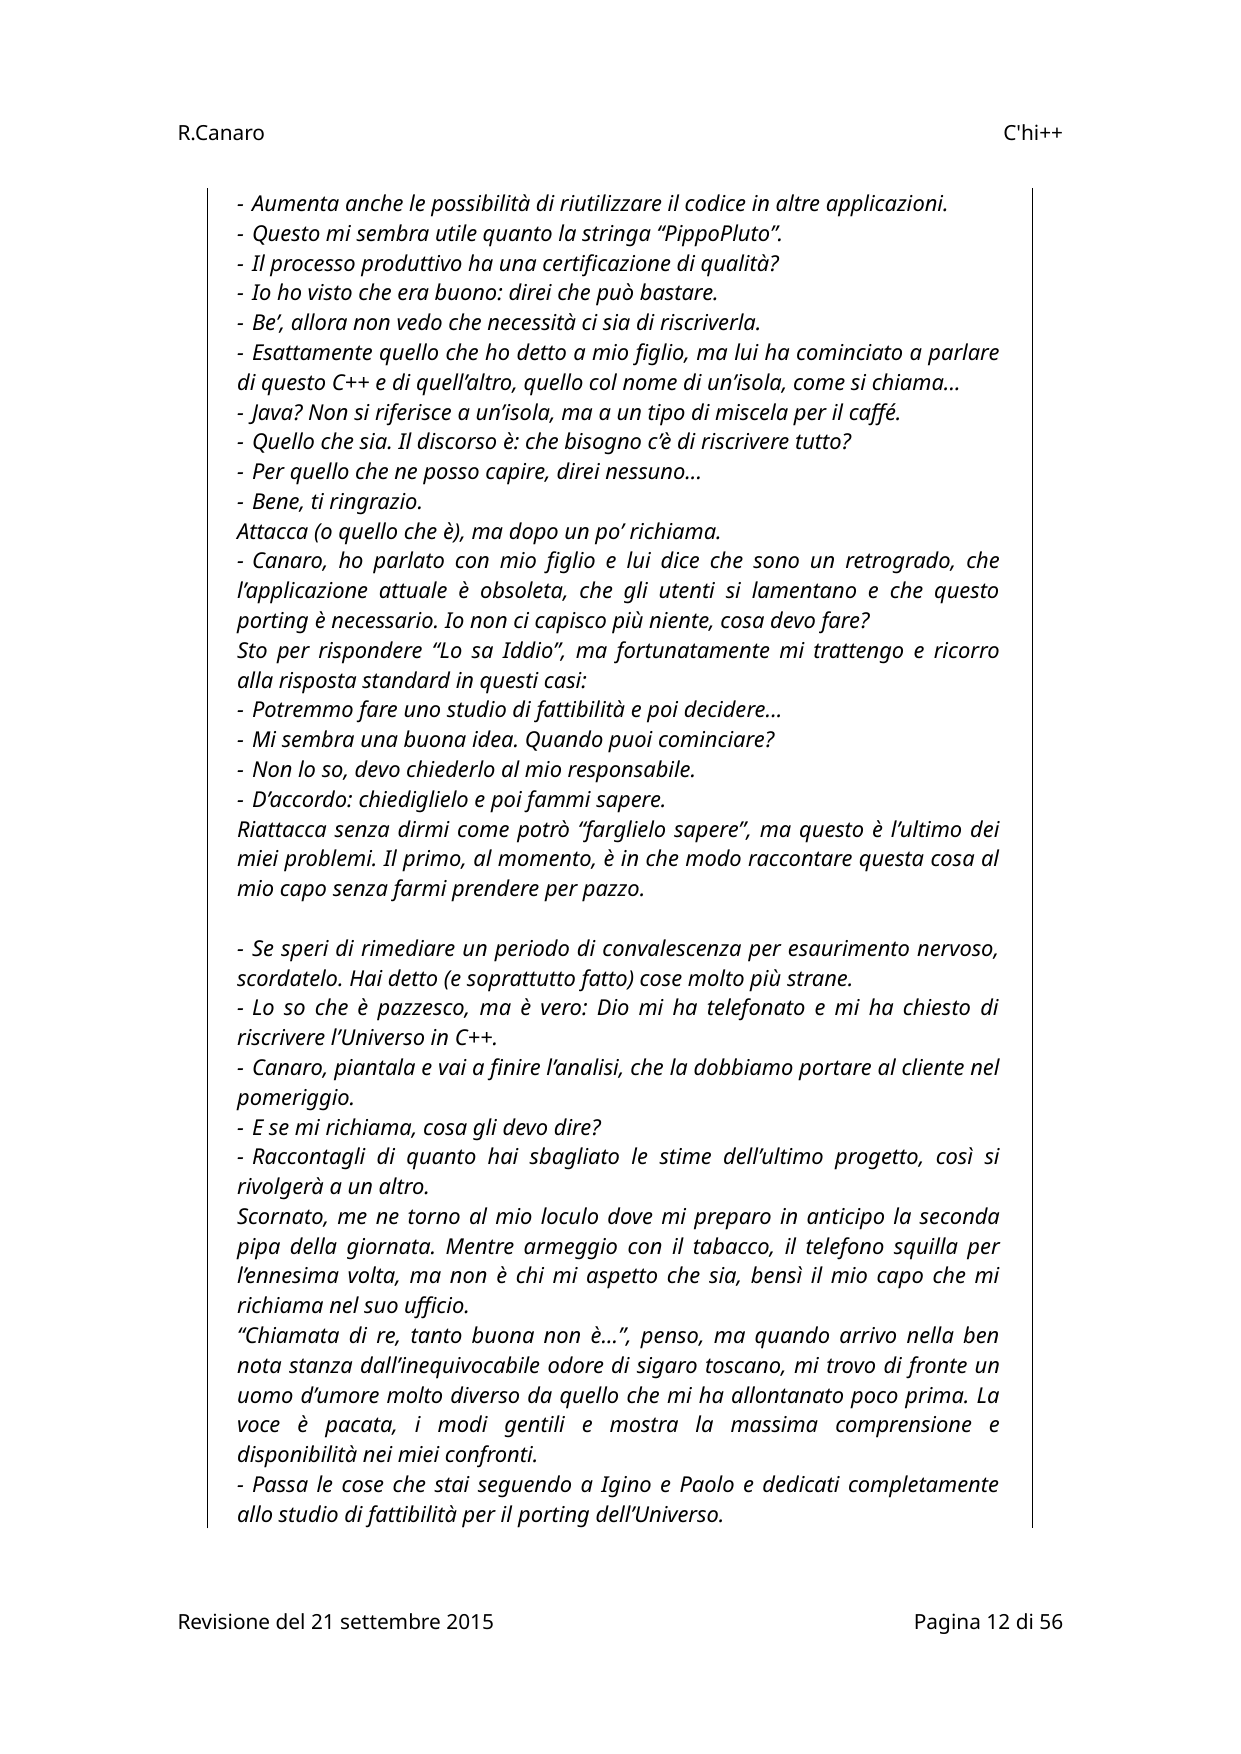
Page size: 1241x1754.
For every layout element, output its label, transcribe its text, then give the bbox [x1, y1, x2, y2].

text - Aumenta anche le possibilità di riutilizzare il codice in altre applicazioni. [208, 188, 1032, 218]
text - E se mi richiama, cosa gli devo dire? [208, 1111, 1032, 1141]
text Scornato, me ne torno al mio loculo dove mi preparo in anticipo la seconda pipa della giornata. Mentre armeggio con il tabacco, il telefono squilla per l’ennesima volta, ma non è chi mi aspetto che sia, bensì il mio capo che mi richiama nel suo ufficio. [208, 1201, 1032, 1320]
text - D’accordo: chiediglielo e poi fammi sapere. [208, 784, 1032, 813]
text - Questo mi sembra utile quanto la stringa “PippoPluto”. [208, 218, 1032, 247]
text - Bene, ti ringrazio. [208, 486, 1032, 516]
text - Lo so che è pazzesco, ma è vero: Dio mi ha telefonato e mi ha chiesto di riscrivere l’Universo in C++. [208, 992, 1032, 1052]
text - Non lo so, devo chiederlo al mio responsabile. [208, 754, 1032, 784]
text - Java? Non si riferisce a un’isola, ma a un tipo di miscela per il caffé. [208, 396, 1032, 426]
text “Chiamata di re, tanto buona non è...”, penso, ma quando arrivo nella ben nota stanza dall’inequivocabile odore di sigaro toscano, mi trovo di fronte un uomo d’umore molto diverso da quello che mi ha allontanato poco prima. La voce è pacata, i modi gentili e mostra la massima comprensione e disponibilità nei miei confronti. [208, 1320, 1032, 1469]
text - Canaro, ho parlato con mio figlio e lui dice che sono un retrogrado, che l’applicazione attuale è obsoleta, che gli utenti si lamentano e che questo porting è necessario. Io non ci capisco più niente, cosa devo fare? [208, 545, 1032, 635]
text - Per quello che ne posso capire, direi nessuno... [208, 456, 1032, 486]
text - Esattamente quello che ho detto a mio figlio, ma lui ha cominciato a parlare di questo C++ e di quell’altro, quello col nome di un’isola, come si chiama... [208, 337, 1032, 396]
text - Mi sembra una buona idea. Quando puoi cominciare? [208, 724, 1032, 754]
text Sto per rispondere “Lo sa Iddio”, ma fortunatamente mi trattengo e ricorro alla risposta standard in questi casi: [208, 635, 1032, 694]
text - Passa le cose che stai seguendo a Igino e Paolo e dedicati completamente allo studio di fattibilità per il porting dell’Universo. [208, 1469, 1032, 1528]
text - Raccontagli di quanto hai sbagliato le stime dell’ultimo progetto, così si rivolgerà a un altro. [208, 1141, 1032, 1201]
text - Io ho visto che era buono: direi che può bastare. [208, 277, 1032, 307]
text - Potremmo fare uno studio di fattibilità e poi decidere... [208, 694, 1032, 724]
text - Quello che sia. Il discorso è: che bisogno c’è di riscrivere tutto? [208, 426, 1032, 456]
text - Be’, allora non vedo che necessità ci sia di riscriverla. [208, 307, 1032, 337]
text Riattacca senza dirmi come potrò “farglielo sapere”, ma questo è l’ultimo dei miei problemi. Il primo, al momento, è in che modo raccontare questa cosa al mio capo senza farmi prendere per pazzo. [208, 813, 1032, 903]
text - Canaro, piantala e vai a finire l’analisi, che la dobbiamo portare al cliente nel pomeriggio. [208, 1052, 1032, 1111]
text - Il processo produttivo ha una certificazione di qualità? [208, 247, 1032, 277]
text - Se speri di rimediare un periodo di convalescenza per esaurimento nervoso, scordatelo. Hai detto (e soprattutto fatto) cose molto più strane. [208, 933, 1032, 992]
text Attacca (o quello che è), ma dopo un po’ richiama. [208, 516, 1032, 545]
